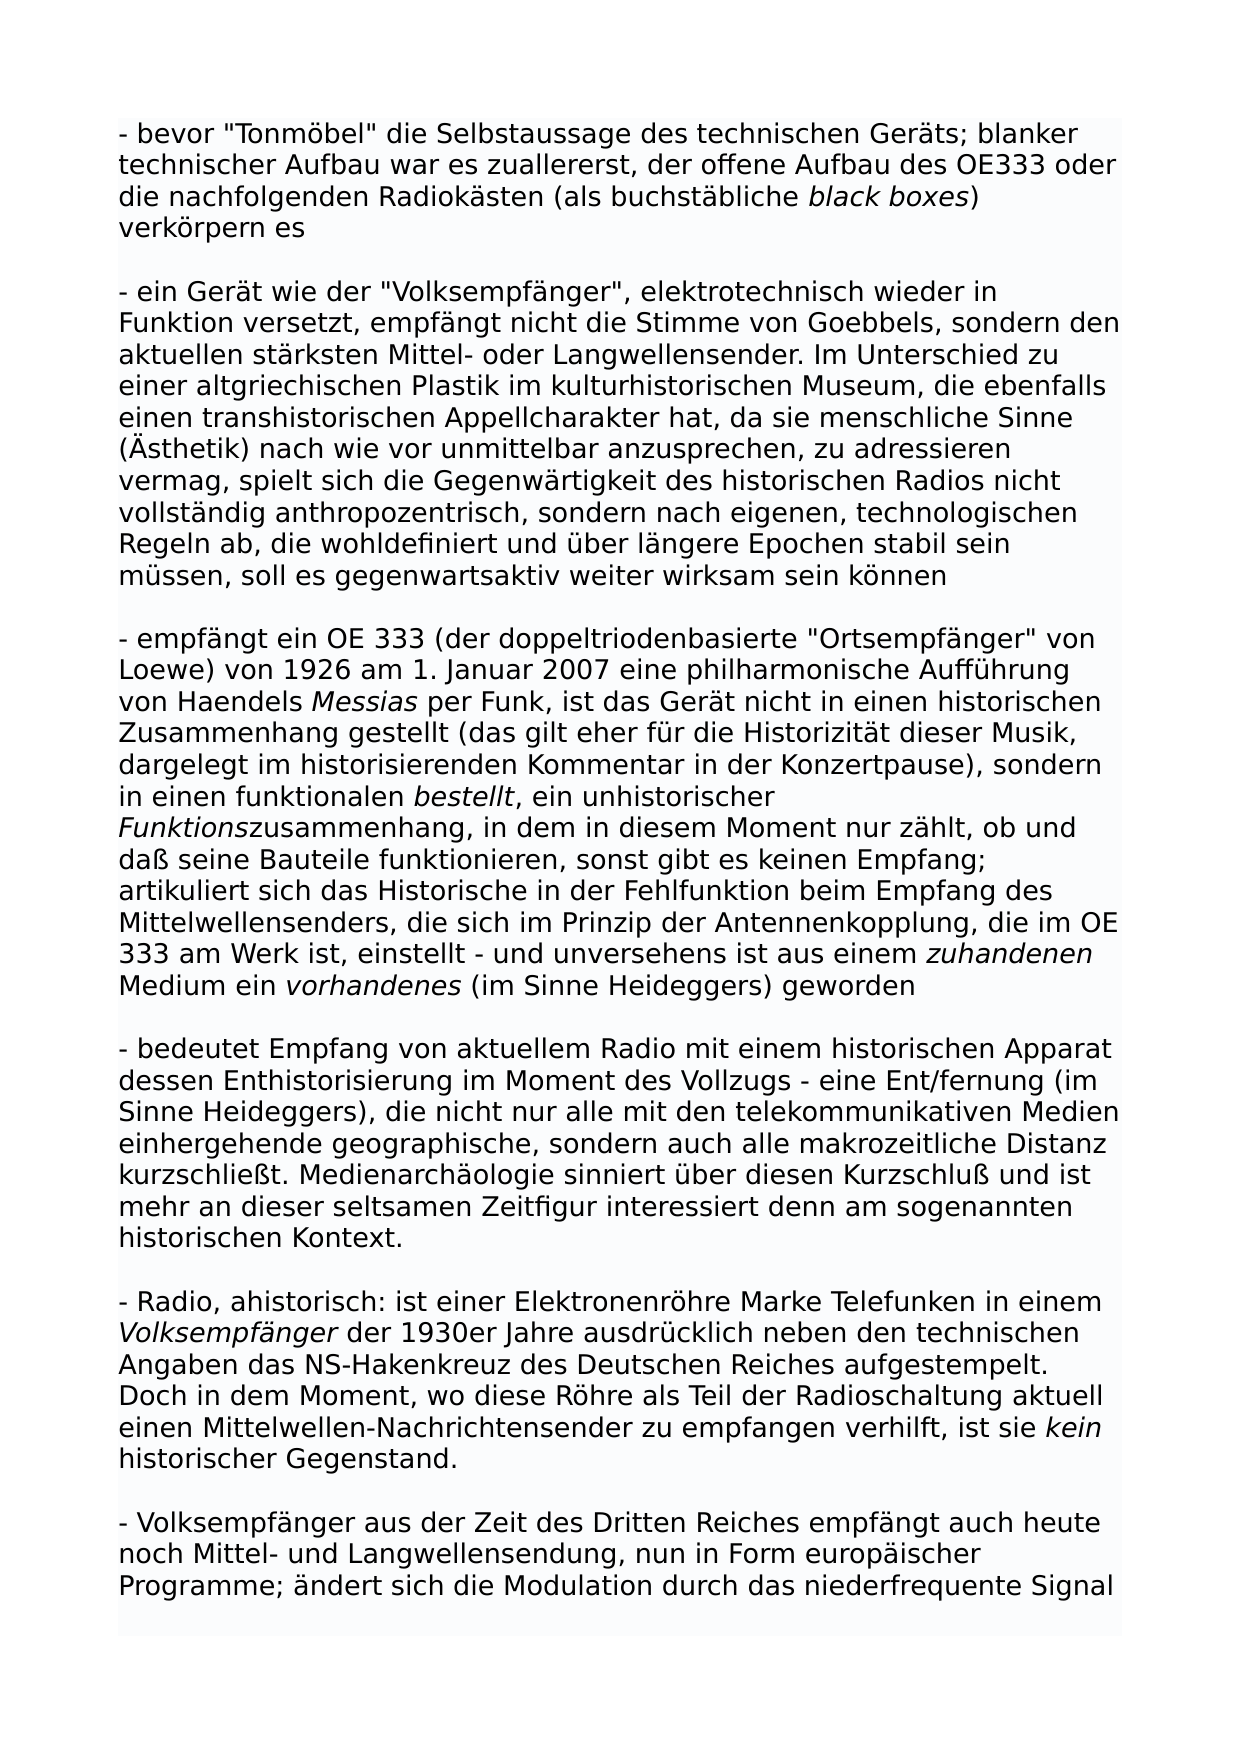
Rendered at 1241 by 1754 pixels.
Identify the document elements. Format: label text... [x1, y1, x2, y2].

text - bevor "Tonmöbel" die Selbstaussage des technischen Geräts; blanker technischer Aufbau war es zuallererst, der offene Aufbau des OE333 oder die nachfolgenden Radiokästen (als buchstäbliche black boxes) verkörpern es [118, 118, 1122, 244]
text - bedeutet Empfang von aktuellem Radio mit einem historischen Apparat dessen Enthistorisierung im Moment des Vollzugs - eine Ent/fernung (im Sinne Heideggers), die nicht nur alle mit den telekommunikativen Medien einhergehende geographische, sondern auch alle makrozeitliche Distanz kurzschließt. Medienarchäologie sinniert über diesen Kurzschluß und ist mehr an dieser seltsamen Zeitfigur interessiert denn am sogenannten historischen Kontext. [118, 1033, 1122, 1254]
text - empfängt ein OE 333 (der doppeltriodenbasierte "Ortsempfänger" von Loewe) von 1926 am 1. Januar 2007 eine philharmonische Aufführung von Haendels Messias per Funk, ist das Gerät nicht in einen historischen Zusammenhang gestellt (das gilt eher für die Historizität dieser Musik, dargelegt im historisierenden Kommentar in der Konzertpause), sondern in einen funktionalen bestellt, ein unhistorischer Funktionszusammenhang, in dem in diesem Moment nur zählt, ob und daß seine Bauteile funktionieren, sonst gibt es keinen Empfang; artikuliert sich das Historische in der Fehlfunktion beim Empfang des Mittelwellensenders, die sich im Prinzip der Antennenkopplung, die im OE 333 am Werk ist, einstellt - und unversehens ist aus einem zuhandenen Medium ein vorhandenes (im Sinne Heideggers) geworden [118, 623, 1122, 1002]
text - Radio, ahistorisch: ist einer Elektronenröhre Marke Telefunken in einem Volksempfänger der 1930er Jahre ausdrücklich neben den technischen Angaben das NS-Hakenkreuz des Deutschen Reiches aufgestempelt. Doch in dem Moment, wo diese Röhre als Teil der Radioschaltung aktuell einen Mittelwellen-Nachrichtensender zu empfangen verhilft, ist sie kein historischer Gegenstand. [118, 1286, 1122, 1475]
text - ein Gerät wie der "Volksempfänger", elektrotechnisch wieder in Funktion versetzt, empfängt nicht die Stimme von Goebbels, sondern den aktuellen stärksten Mittel- oder Langwellensender. Im Unterschied zu einer altgriechischen Plastik im kulturhistorischen Museum, die ebenfalls einen transhistorischen Appellcharakter hat, da sie menschliche Sinne (Ästhetik) nach wie vor unmittelbar anzusprechen, zu adressieren vermag, spielt sich die Gegenwärtigkeit des historischen Radios nicht vollständig anthropozentrisch, sondern nach eigenen, technologischen Regeln ab, die wohldefiniert und über längere Epochen stabil sein müssen, soll es gegenwartsaktiv weiter wirksam sein können [118, 276, 1122, 592]
text - Volksempfänger aus der Zeit des Dritten Reiches empfängt auch heute noch Mittel- und Langwellensendung, nun in Form europäischer Programme; ändert sich die Modulation durch das niederfrequente Signal [118, 1507, 1122, 1602]
